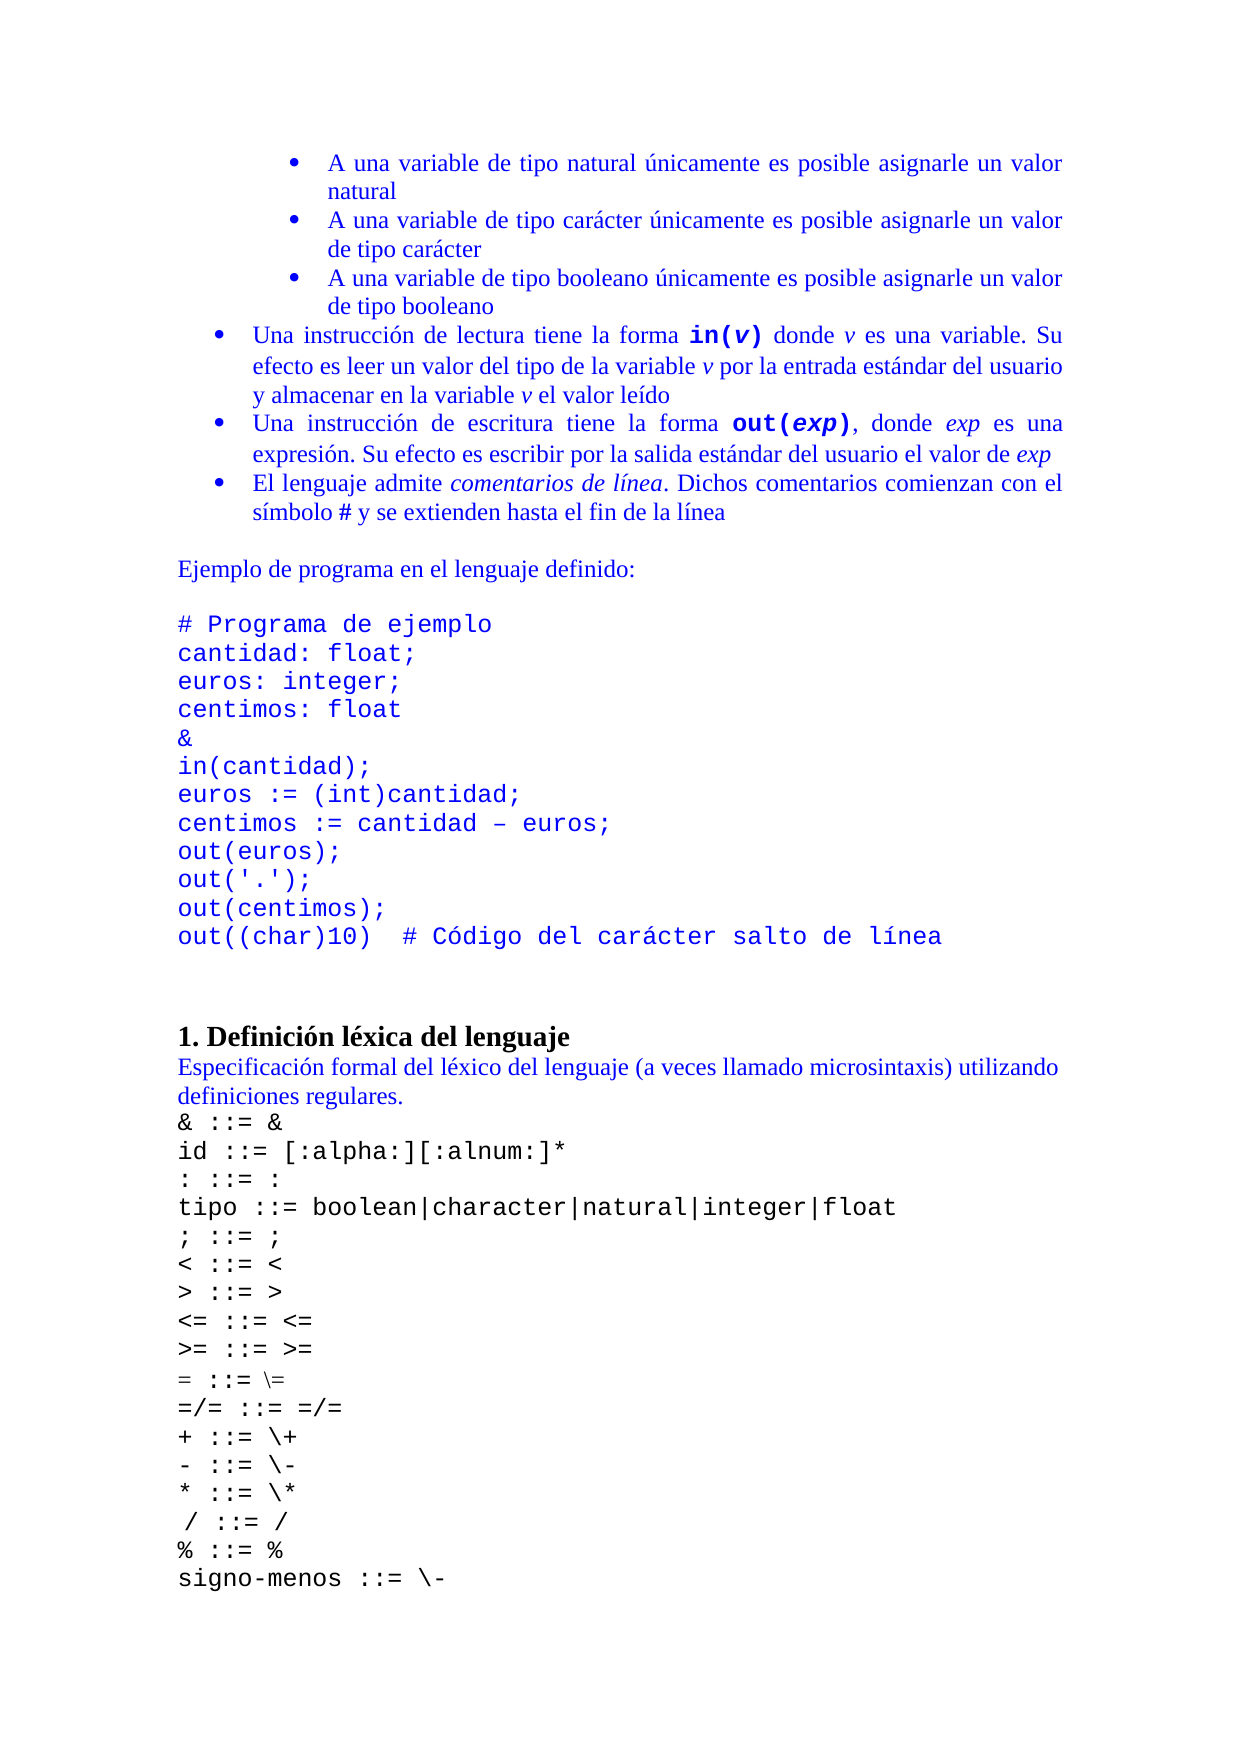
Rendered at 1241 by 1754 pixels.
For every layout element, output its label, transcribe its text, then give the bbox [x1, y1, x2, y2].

text out(euros); [177, 838, 1063, 867]
text out('.'); [177, 867, 1063, 895]
text out(centimos); [177, 895, 1063, 923]
list Una instrucción de escritura tiene la forma out(exp), donde exp es una expresión. Su efecto es escribir por la salida estándar del usuario el valor de exp [215, 408, 1063, 468]
text <= ::= <= [177, 1308, 1063, 1337]
text tipo ::= boolean|character|natural|integer|float [177, 1195, 1063, 1223]
text =/= ::= =/= [177, 1396, 1063, 1424]
list Una instrucción de lectura tiene la forma in(v) donde v es una variable. Su efecto es leer un valor del tipo de la variable v por la entrada estándar del usuario y almacenar en la variable v el valor leído [215, 320, 1063, 408]
text cantidad: float; [177, 640, 1063, 668]
list A una variable de tipo booleano únicamente es posible asignarle un valor de tipo booleano [290, 263, 1063, 320]
text id ::= [:alpha:][:alnum:]* [177, 1138, 1063, 1167]
text centimos: float [177, 697, 1063, 725]
text / ::= / [177, 1509, 1063, 1537]
text Especificación formal del léxico del lenguaje (a veces llamado microsintaxis) utilizando definiciones regulares. [177, 1052, 1063, 1110]
text & ::= & [177, 1110, 1063, 1138]
text euros := (int)cantidad; [177, 782, 1063, 810]
list A una variable de tipo carácter únicamente es posible asignarle un valor de tipo carácter [290, 205, 1063, 263]
text 1. Definición léxica del lenguaje [177, 1019, 1063, 1052]
text & [177, 725, 1063, 753]
text in(cantidad); [177, 753, 1063, 782]
text + ::= \+ [177, 1424, 1063, 1452]
text - ::= \- [177, 1452, 1063, 1481]
text < ::= < [177, 1252, 1063, 1280]
text > ::= > [177, 1280, 1063, 1308]
text # Programa de ejemplo [177, 612, 1063, 640]
text % ::= % [177, 1537, 1063, 1566]
list A una variable de tipo natural únicamente es posible asignarle un valor natural [290, 148, 1063, 205]
list El lenguaje admite comentarios de línea. Dichos comentarios comienzan con el símbolo # y se extienden hasta el fin de la línea [215, 468, 1063, 526]
text Ejemplo de programa en el lenguaje definido: [177, 554, 1063, 583]
text out((char)10) # Código del carácter salto de línea [177, 923, 1063, 952]
text = ::= \= [177, 1365, 1063, 1396]
text >= ::= >= [177, 1337, 1063, 1365]
text * ::= \* [177, 1481, 1063, 1509]
text ; ::= ; [177, 1223, 1063, 1252]
text signo-menos ::= \- [177, 1566, 1063, 1594]
text euros: integer; [177, 668, 1063, 697]
text centimos := cantidad – euros; [177, 810, 1063, 838]
text : ::= : [177, 1167, 1063, 1195]
